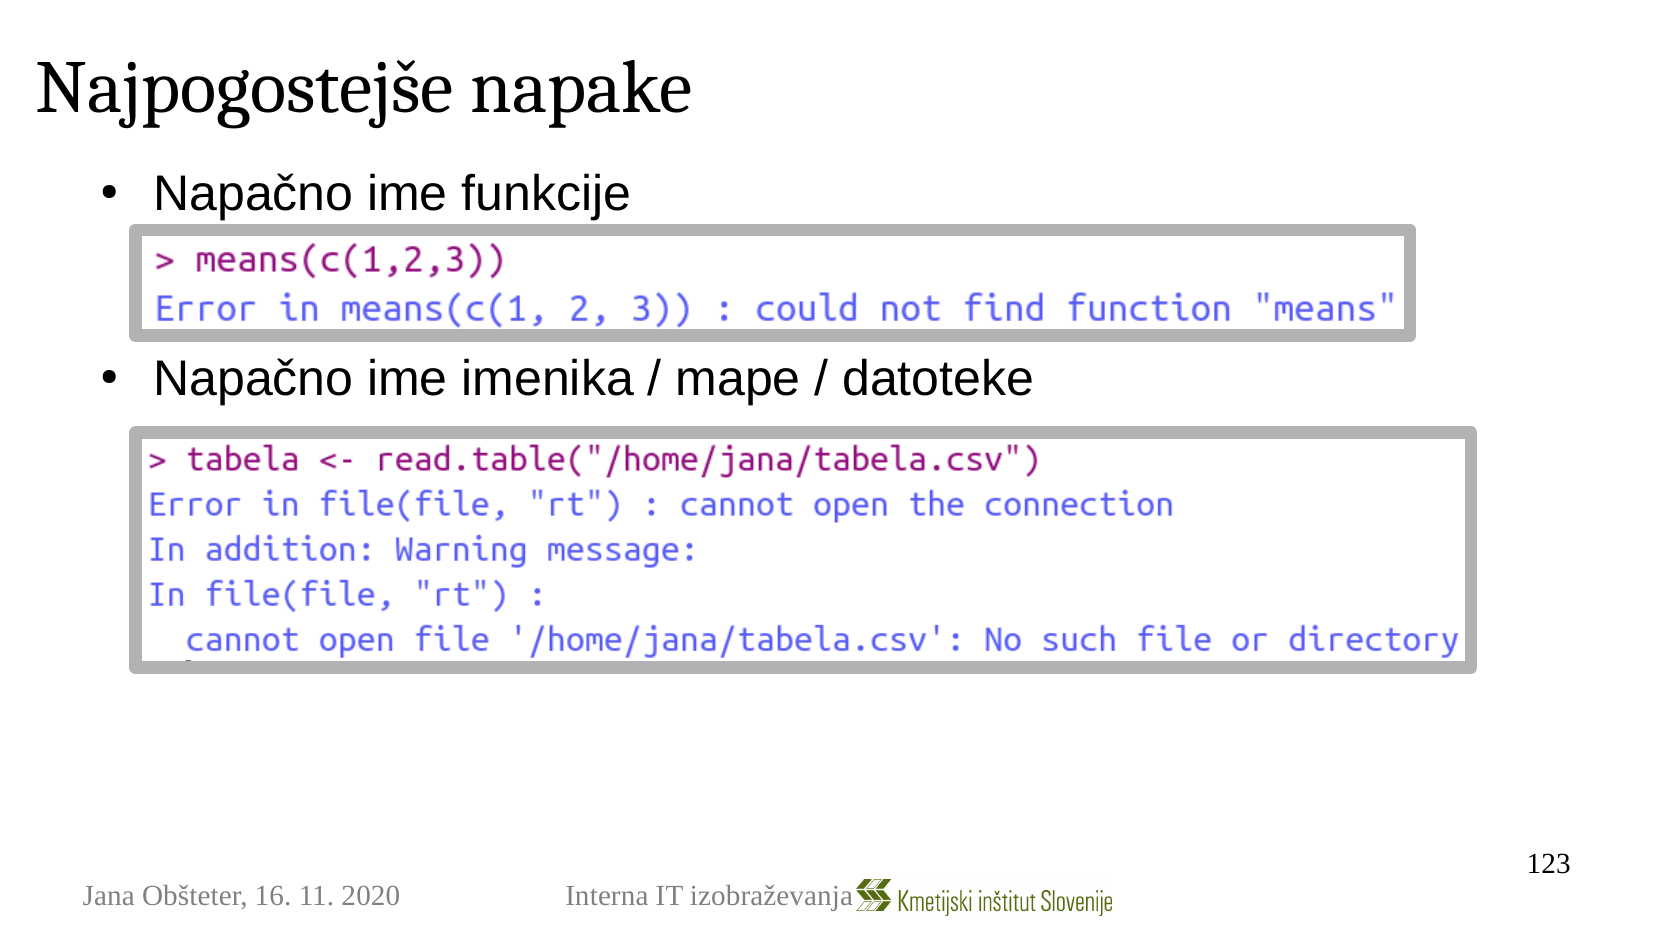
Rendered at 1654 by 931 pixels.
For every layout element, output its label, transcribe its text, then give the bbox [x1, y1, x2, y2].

title Najpogostejše napake [35, 21, 1524, 154]
picture [141, 236, 1404, 330]
list Napačno ime funkcije Napačno ime imenika / mape / datoteke [82, 165, 1571, 863]
picture [856, 879, 1112, 916]
picture [141, 438, 1465, 662]
